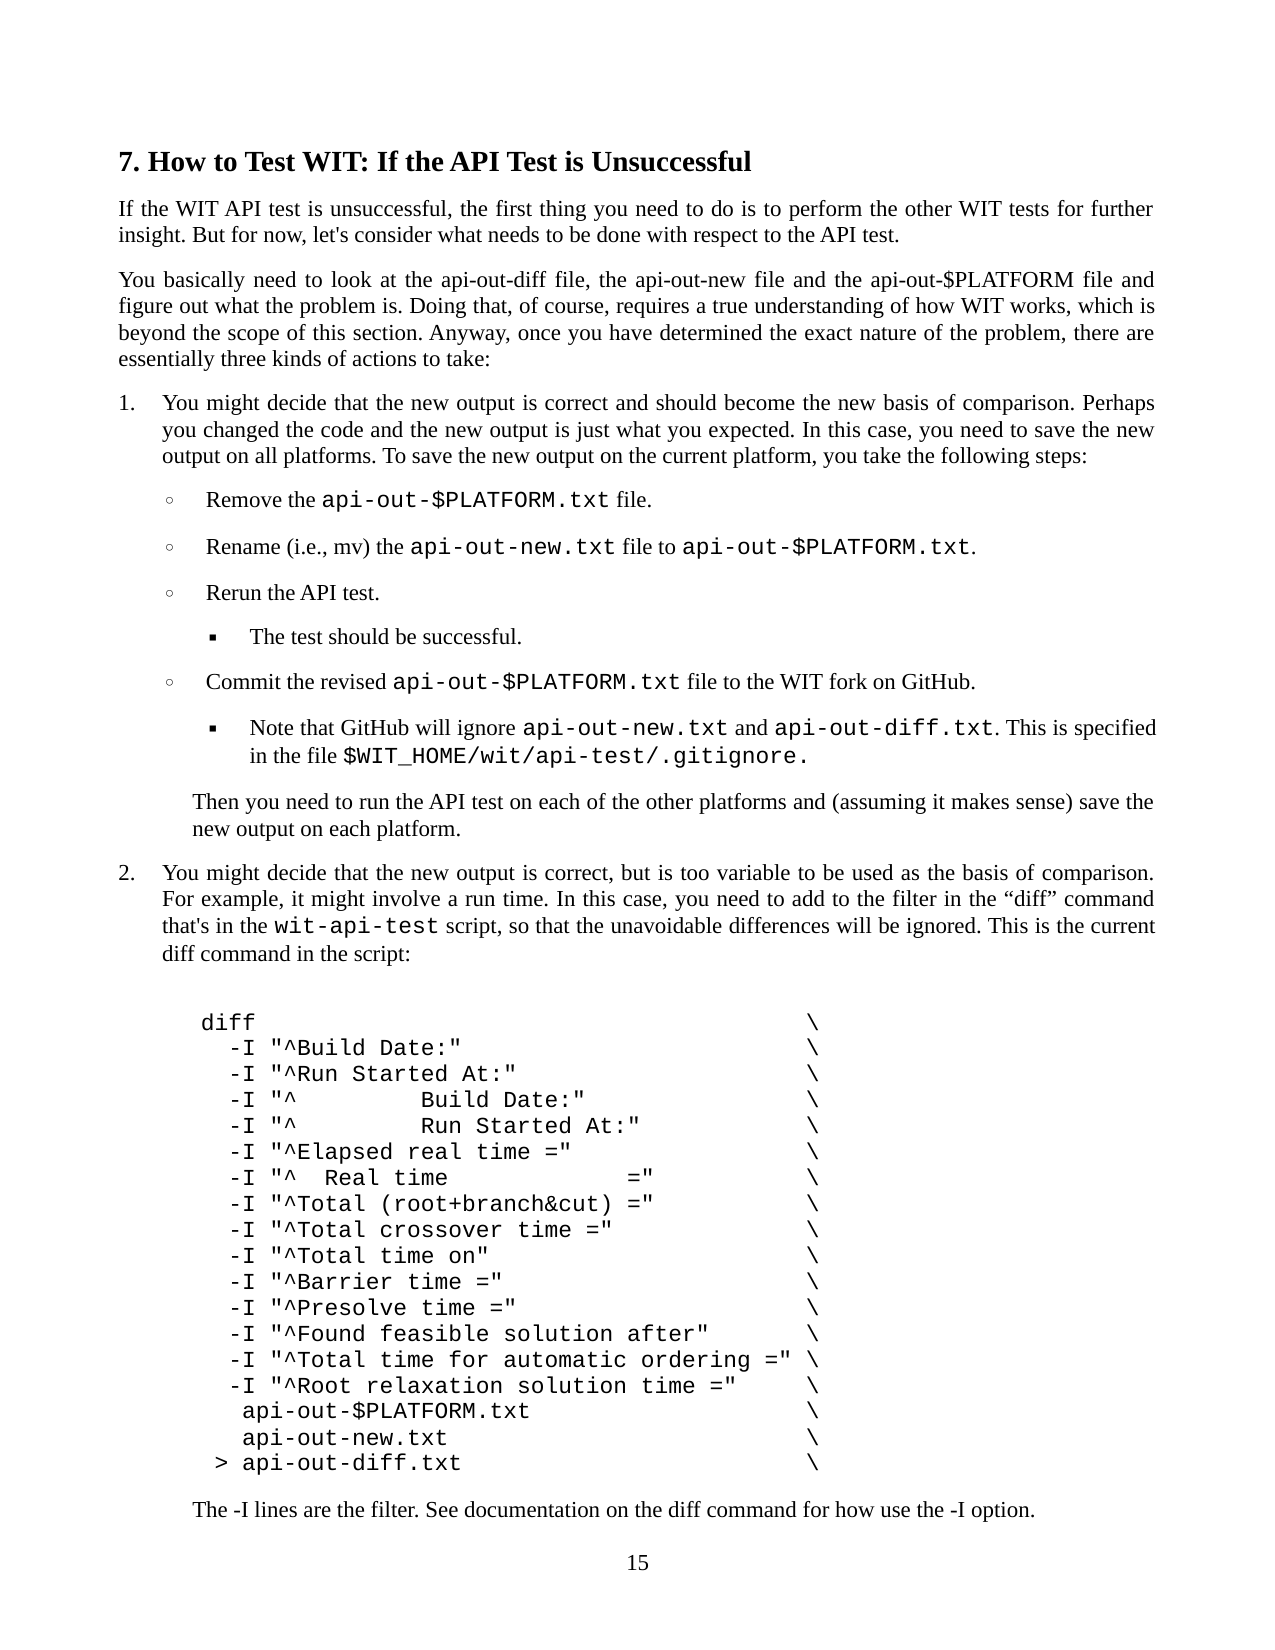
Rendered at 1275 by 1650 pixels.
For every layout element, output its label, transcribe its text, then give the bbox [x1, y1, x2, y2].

list Note that GitHub will ignore api-out-new.txt and api-out-diff.txt. This is specified in the file $WIT_HOME/wit/api-test/.gitignore. [206, 714, 1157, 770]
text You basically need to look at the api-out-diff file, the api-out-new file and the api-out-$PLATFORM file and figure out what the problem is. Doing that, of course, requires a true understanding of how WIT works, which is beyond the scope of this section. Anyway, once you have determined the exact nature of the problem, there are essentially three kinds of actions to take: [118, 266, 1157, 371]
list Remove the api-out-$PLATFORM.txt file. [162, 486, 1157, 515]
list Rename (i.e., mv) the api-out-new.txt file to api-out-$PLATFORM.txt. [162, 533, 1157, 561]
text If the WIT API test is unsuccessful, the first thing you need to do is to perform the other WIT tests for further insight. But for now, let's consider what needs to be done with respect to the API test. [118, 195, 1157, 248]
text -I "^Total time for automatic ordering =" \ [118, 1348, 1157, 1374]
text The -I lines are the filter. See documentation on the diff command for how use the -I option. [192, 1496, 1157, 1522]
text -I "^ Real time =" \ [118, 1166, 1157, 1192]
text api-out-new.txt \ [118, 1426, 1157, 1452]
list The test should be successful. [206, 623, 1157, 650]
text -I "^Total crossover time =" \ [118, 1218, 1157, 1244]
list Commit the revised api-out-$PLATFORM.txt file to the WIT fork on GitHub. [162, 668, 1157, 696]
text -I "^ Build Date:" \ [118, 1089, 1157, 1114]
text -I "^ Run Started At:" \ [118, 1114, 1157, 1141]
list You might decide that the new output is correct and should become the new basis of comparison. Perhaps you changed the code and the new output is just what you expected. In this case, you need to save the new output on all platforms. To save the new output on the current platform, you take the following steps: [118, 389, 1157, 468]
text -I "^Build Date:" \ [118, 1037, 1157, 1063]
text Then you need to run the API test on each of the other platforms and (assuming it makes sense) save the new output on each platform. [192, 788, 1157, 841]
text > api-out-diff.txt \ [118, 1452, 1157, 1478]
list Rerun the API test. [162, 579, 1157, 605]
text -I "^Found feasible solution after" \ [118, 1322, 1157, 1348]
list You might decide that the new output is correct, but is too variable to be used as the basis of comparison. For example, it might involve a run time. In this case, you need to add to the filter in the “diff” command that's in the wit-api-test script, so that the unavoidable differences will be ignored. This is the current diff command in the script: [118, 859, 1157, 966]
subtitle How to Test WIT: If the API Test is Unsuccessful [118, 144, 1157, 177]
text -I "^Root relaxation solution time =" \ [118, 1374, 1157, 1400]
text -I "^Presolve time =" \ [118, 1296, 1157, 1322]
text -I "^Total (root+branch&cut) =" \ [118, 1192, 1157, 1218]
text diff \ [118, 1011, 1157, 1037]
text -I "^Total time on" \ [118, 1244, 1157, 1270]
text -I "^Elapsed real time =" \ [118, 1141, 1157, 1166]
text -I "^Run Started At:" \ [118, 1063, 1157, 1089]
text api-out-$PLATFORM.txt \ [118, 1400, 1157, 1426]
text -I "^Barrier time =" \ [118, 1270, 1157, 1296]
